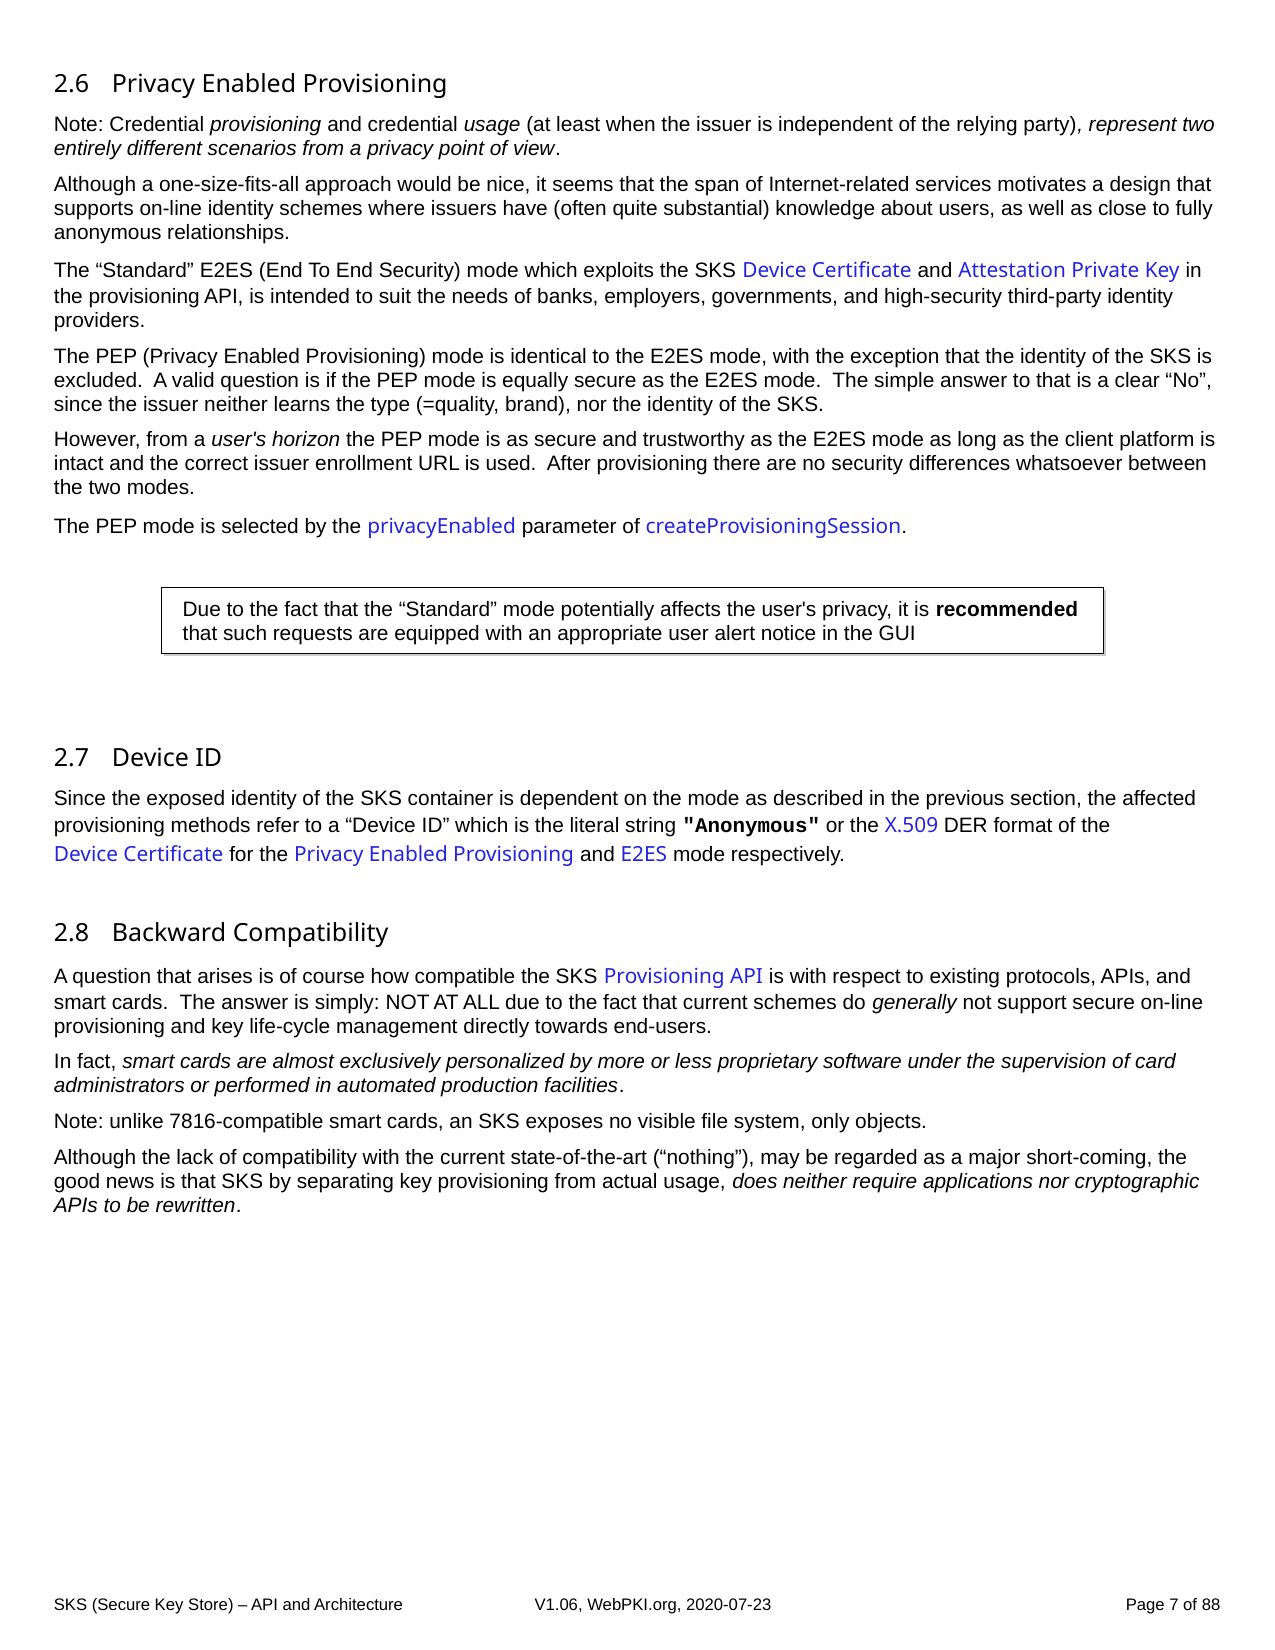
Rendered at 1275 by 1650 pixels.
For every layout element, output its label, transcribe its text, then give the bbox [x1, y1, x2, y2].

text Note: unlike 7816-compatible smart cards, an SKS exposes no visible file system, only objects. [54, 1109, 1221, 1133]
text In fact, smart cards are almost exclusively personalized by more or less proprietary software under the supervision of card administrators or performed in automated production facilities. [54, 1049, 1221, 1097]
text Note: Credential provisioning and credential usage (at least when the issuer is independent of the relying party), represent two entirely different scenarios from a privacy point of view. [54, 112, 1221, 160]
subtitle Device ID [54, 740, 1221, 774]
table_header Due to the fact that the “Standard” mode potentially affects the user's privacy, it is recommended that such requests are equipped with an appropriate user alert notice in the GUI [162, 588, 1103, 653]
subtitle Backward Compatibility [54, 914, 1221, 949]
text The PEP (Privacy Enabled Provisioning) mode is identical to the E2ES mode, with the exception that the identity of the SKS is excluded. A valid question is if the PEP mode is equally secure as the E2ES mode. The simple answer to that is a clear “No”, since the issuer neither learns the type (=quality, brand), nor the identity of the SKS. [54, 344, 1221, 416]
text Although a one-size-fits-all approach would be nice, it seems that the span of Internet-related services motivates a design that supports on-line identity schemes where issuers have (often quite substantial) knowledge about users, as well as close to fully anonymous relationships. [54, 172, 1221, 244]
text The PEP mode is selected by the privacyEnabled parameter of createProvisioningSession. [54, 511, 1221, 539]
subtitle Privacy Enabled Provisioning [54, 66, 1221, 100]
text The “Standard” E2ES (End To End Security) mode which exploits the SKS Device Certificate and Attestation Private Key in the provisioning API, is intended to suit the needs of banks, employers, governments, and high-security third-party identity providers. [54, 256, 1221, 332]
text However, from a user's horizon the PEP mode is as secure and trustworthy as the E2ES mode as long as the client platform is intact and the correct issuer enrollment URL is used. After provisioning there are no security differences whatsoever between the two modes. [54, 427, 1221, 499]
text A question that arises is of course how compatible the SKS Provisioning API is with respect to existing protocols, APIs, and smart cards. The answer is simply: NOT AT ALL due to the fact that current schemes do generally not support secure on-line provisioning and key life-cycle management directly towards end-users. [54, 961, 1221, 1037]
text Although the lack of compatibility with the current state-of-the-art (“nothing”), may be regarded as a major short-coming, the good news is that SKS by separating key provisioning from actual usage, does neither require applications nor cryptographic APIs to be rewritten. [54, 1144, 1221, 1216]
text Since the exposed identity of the SKS container is dependent on the mode as described in the previous section, the affected provisioning methods refer to a “Device ID” which is the literal string "Anonymous" or the X.509 DER format of the Device Certificate for the Privacy Enabled Provisioning and E2ES mode respectively. [54, 786, 1221, 867]
